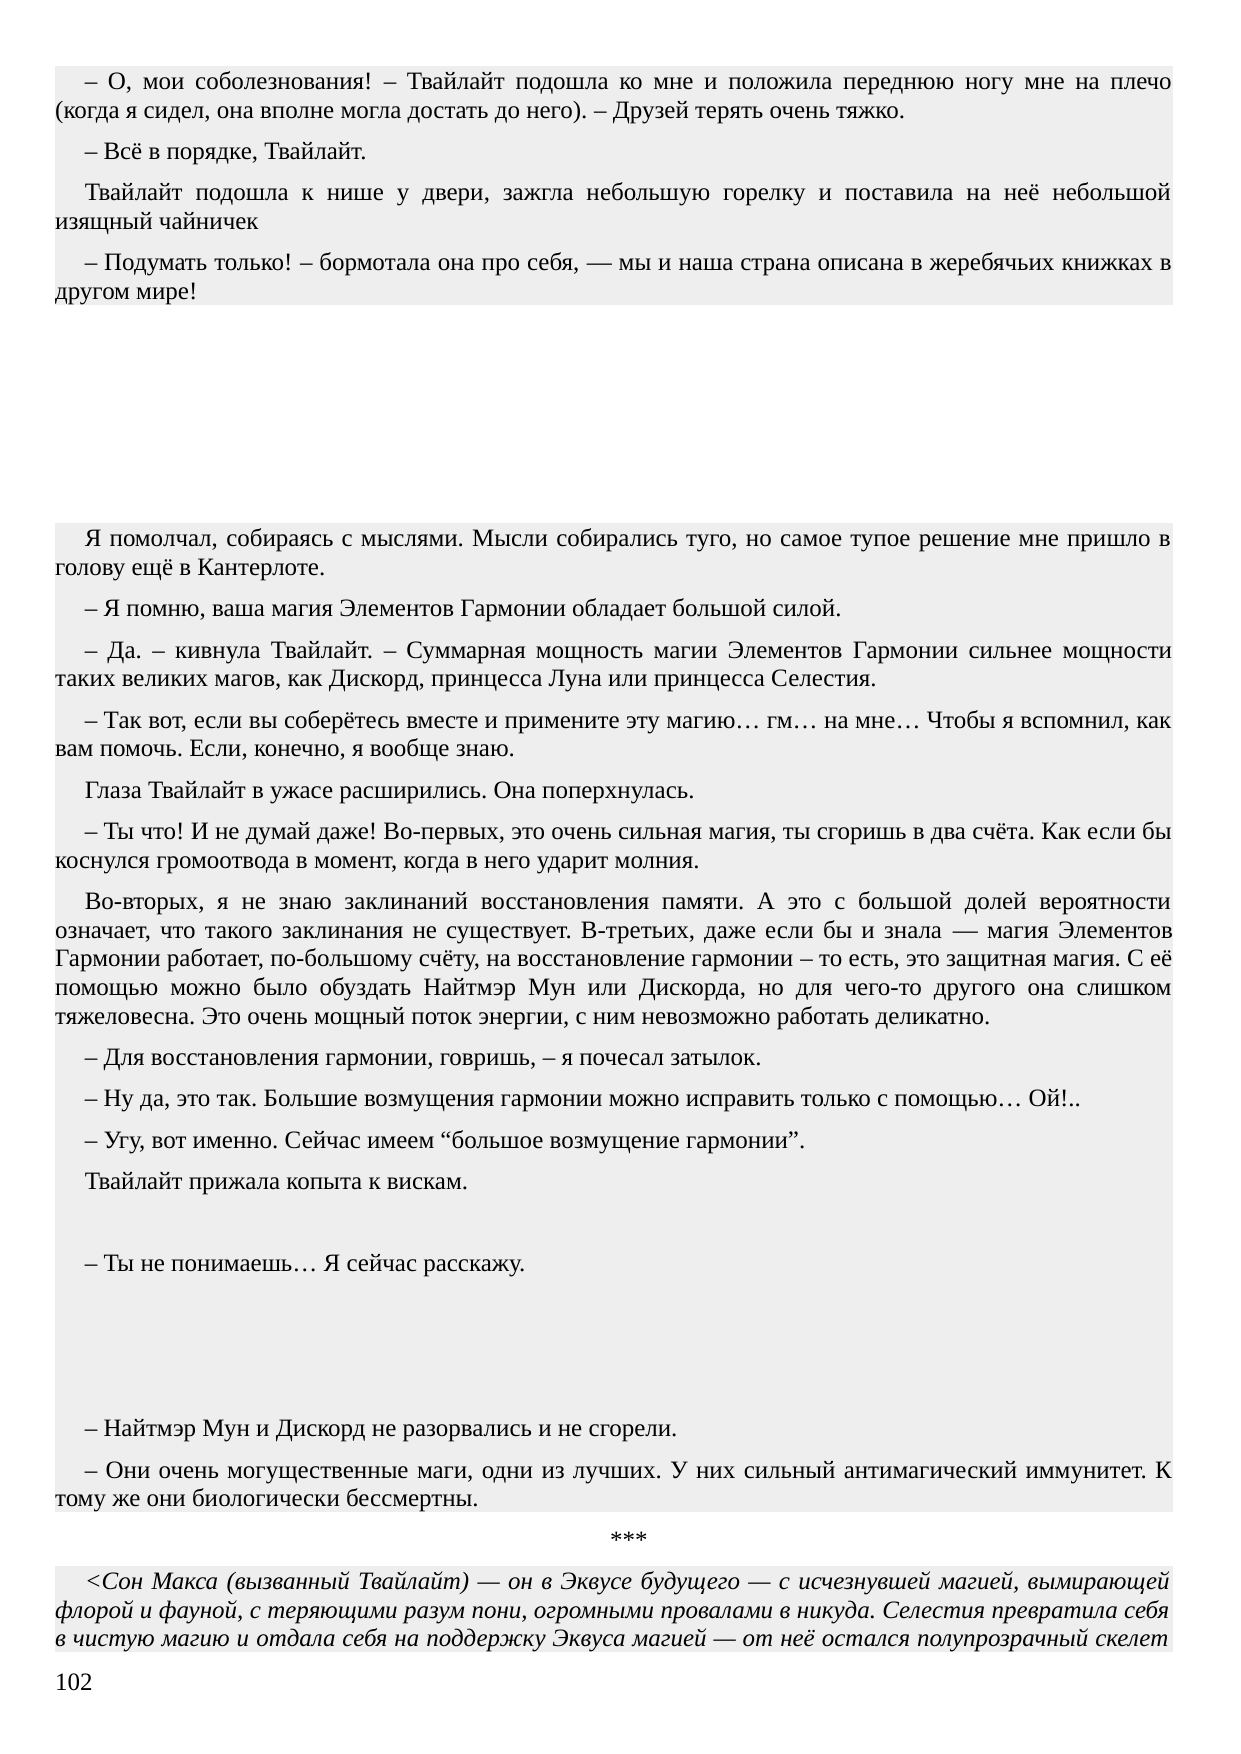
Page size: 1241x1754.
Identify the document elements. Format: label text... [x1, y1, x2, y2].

text – Найтмэр Мун и Дискорд не разорвались и не сгорели. [55, 1413, 1173, 1442]
text Во-вторых, я не знаю заклинаний восстановления памяти. А это с большой долей вероятности означает, что такого заклинания не существует. В-третьих, даже если бы и знала — магия Элементов Гармонии работает, по-большому счёту, на восстановление гармонии – то есть, это защитная магия. С её помощью можно было обуздать Найтмэр Мун или Дискорда, но для чего-то другого она слишком тяжеловесна. Это очень мощный поток энергии, с ним невозможно работать деликатно. [55, 886, 1173, 1030]
text – Да. – кивнула Твайлайт. – Суммарная мощность магии Элементов Гармонии сильнее мощности таких великих магов, как Дискорд, принцесса Луна или принцесса Селестия. [55, 635, 1173, 692]
text Твайлайт подошла к нише у двери, зажгла небольшую горелку и поставила на неё небольшой изящный чайничек [55, 177, 1173, 235]
text – Ты не понимаешь… Я сейчас расскажу. [55, 1248, 1173, 1277]
text – Они очень могущественные маги, одни из лучших. У них сильный антимагический иммунитет. К тому же они биологически бессмертны. [55, 1455, 1173, 1512]
text – Подумать только! – бормотала она про себя, — мы и наша страна описана в жеребячьих книжках в другом мире! [55, 247, 1173, 305]
text – Я помню, ваша магия Элементов Гармонии обладает большой силой. [55, 593, 1173, 622]
text – Ну да, это так. Большие возмущения гармонии можно исправить только с помощью… Ой!.. [55, 1083, 1173, 1112]
text – Для восстановления гармонии, говришь, – я почесал затылок. [55, 1042, 1173, 1071]
text – Угу, вот именно. Сейчас имеем “большое возмущение гармонии”. [55, 1125, 1173, 1153]
text Я помолчал, собираясь с мыслями. Мысли собирались туго, но самое тупое решение мне пришло в голову ещё в Кантерлоте. [55, 523, 1173, 581]
text Твайлайт прижала копыта к вискам. [55, 1166, 1173, 1195]
text <Сон Макса (вызванный Твайлайт) — он в Эквусе будущего — с исчезнувшей магией, вымирающей флорой и фауной, с теряющими разум пони, огромными провалами в никуда. Селестия превратила себя в чистую магию и отдала себя на поддержку Эквуса магией — от неё остался полупрозрачный скелет [55, 1566, 1173, 1652]
text – Ты что! И не думай даже! Во-первых, это очень сильная магия, ты сгоришь в два счёта. Как если бы коснулся громоотвода в момент, когда в него ударит молния. [55, 816, 1173, 873]
text *** [55, 1525, 1173, 1553]
text – О, мои соболезнования! – Твайлайт подошла ко мне и положила переднюю ногу мне на плечо (когда я сидел, она вполне могла достать до него). – Друзей терять очень тяжко. [55, 66, 1173, 123]
text – Всё в порядке, Твайлайт. [55, 136, 1173, 165]
text – Так вот, если вы соберётесь вместе и примените эту магию… гм… на мне… Чтобы я вспомнил, как вам помочь. Если, конечно, я вообще знаю. [55, 705, 1173, 762]
text Глаза Твайлайт в ужасе расширились. Она поперхнулась. [55, 775, 1173, 803]
